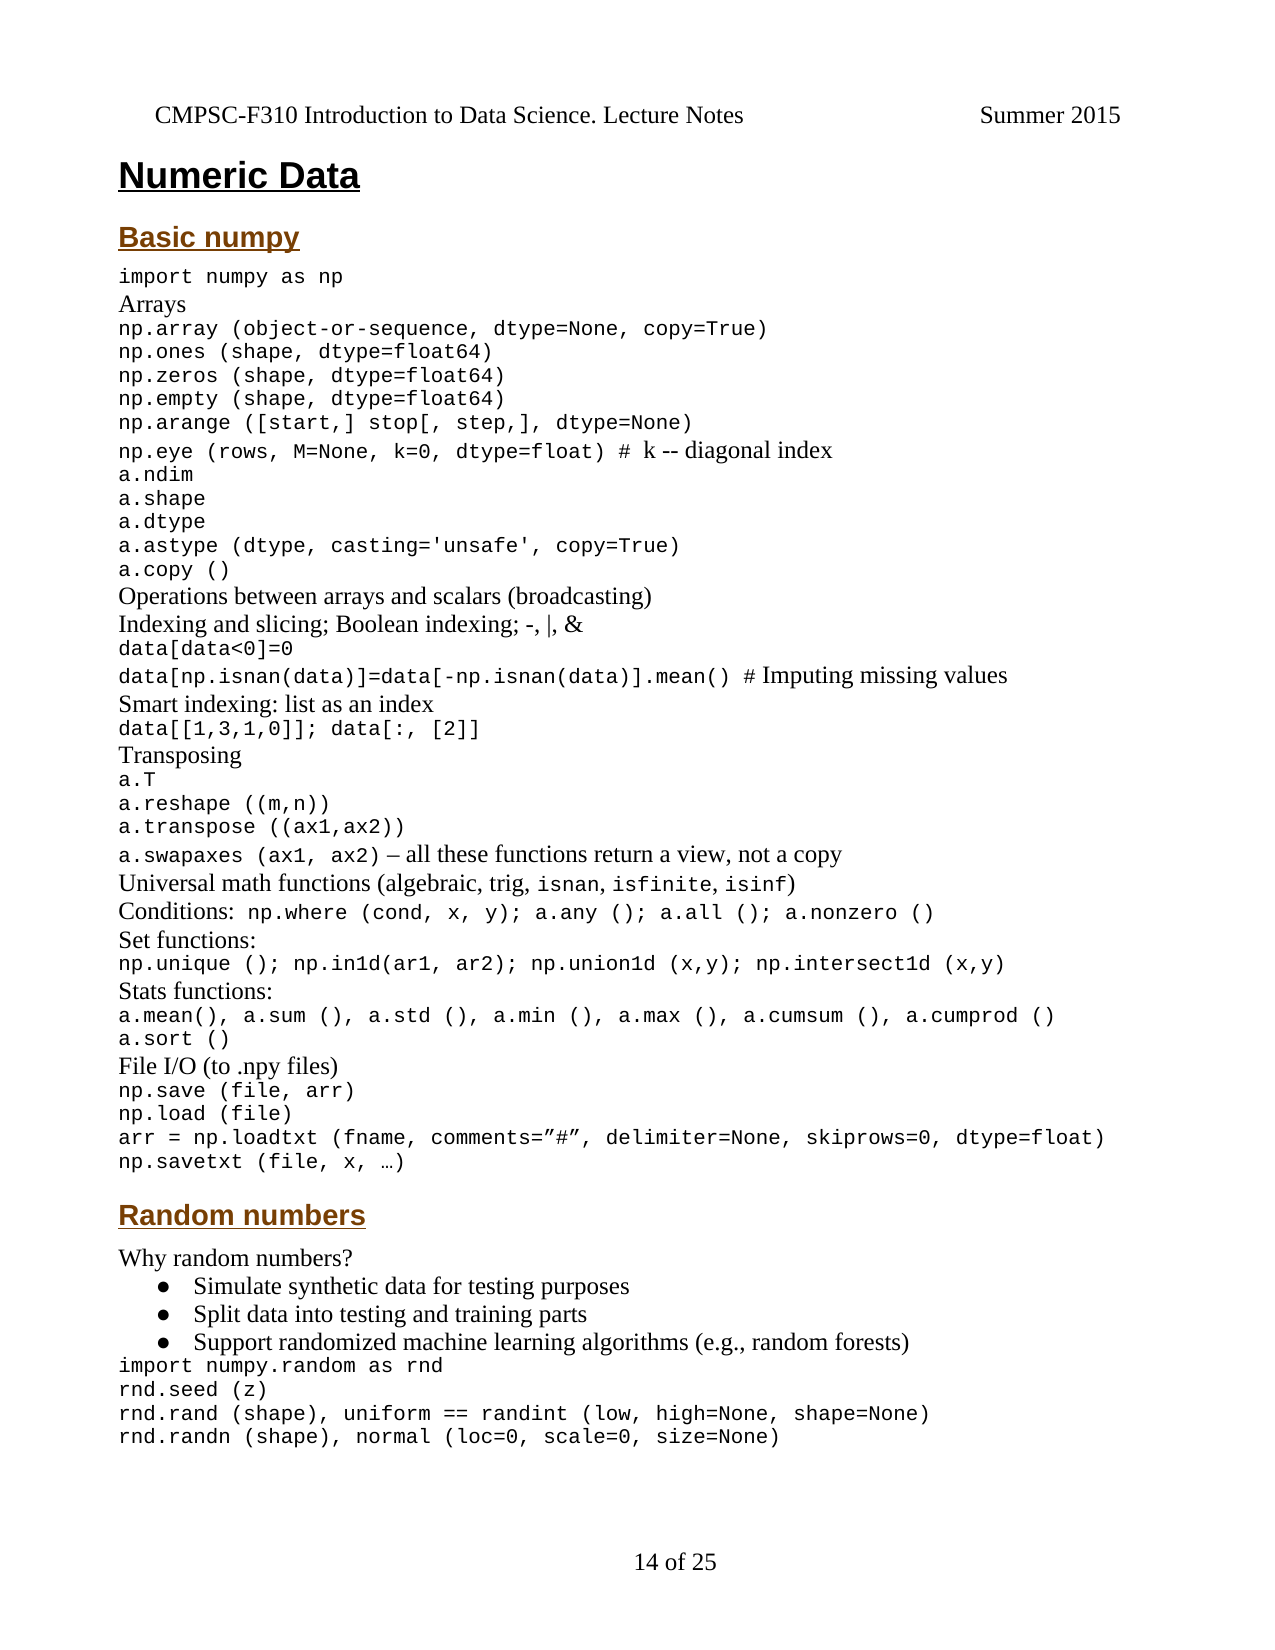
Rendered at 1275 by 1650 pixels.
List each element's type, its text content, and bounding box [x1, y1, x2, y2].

text Set functions: [118, 926, 1157, 953]
text Why random numbers? [118, 1244, 1157, 1272]
text data[[1,3,1,0]]; data[:, [2]] [118, 718, 1157, 741]
text np.eye (rows, M=None, k=0, dtype=float) # k -- diagonal index [118, 436, 1157, 464]
text rnd.randn (shape), normal (loc=0, scale=0, size=None) [118, 1426, 1157, 1450]
text np.arange ([start,] stop[, step,], dtype=None) [118, 412, 1157, 436]
text a.swapaxes (ax1, ax2) – all these functions return a view, not a copy [118, 840, 1157, 869]
text np.array (object-or-sequence, dtype=None, copy=True) [118, 317, 1157, 341]
subtitle Basic numpy [118, 221, 1157, 254]
text rnd.seed (z) [118, 1379, 1157, 1403]
text Operations between arrays and scalars (broadcasting) [118, 582, 1157, 610]
text a.reshape ((m,n)) [118, 793, 1157, 816]
text np.save (file, arr) [118, 1080, 1157, 1103]
text import numpy as np [118, 266, 1157, 290]
text a.mean(), a.sum (), a.std (), a.min (), a.max (), a.cumsum (), a.cumprod () [118, 1005, 1157, 1028]
text data[data<0]=0 [118, 638, 1157, 662]
text a.copy () [118, 559, 1157, 582]
text np.savetxt (file, x, …) [118, 1151, 1157, 1174]
text Stats functions: [118, 977, 1157, 1005]
text Arrays [118, 290, 1157, 317]
text arr = np.loadtxt (fname, comments=”#”, delimiter=None, skiprows=0, dtype=float) [118, 1127, 1157, 1151]
text File I/O (to .npy files) [118, 1052, 1157, 1080]
subtitle Numeric Data [118, 154, 1157, 196]
text np.ones (shape, dtype=float64) [118, 341, 1157, 365]
text a.sort () [118, 1028, 1157, 1052]
text np.empty (shape, dtype=float64) [118, 388, 1157, 412]
text a.dtype [118, 512, 1157, 535]
text data[np.isnan(data)]=data[-np.isnan(data)].mean() # Imputing missing values [118, 662, 1157, 690]
text Universal math functions (algebraic, trig, isnan, isfinite, isinf) [118, 869, 1157, 897]
list Simulate synthetic data for testing purposes [156, 1272, 1157, 1300]
text Transposing [118, 741, 1157, 769]
text Indexing and slicing; Boolean indexing; -, |, & [118, 610, 1157, 638]
text a.astype (dtype, casting='unsafe', copy=True) [118, 535, 1157, 559]
text a.transpose ((ax1,ax2)) [118, 816, 1157, 840]
text rnd.rand (shape), uniform == randint (low, high=None, shape=None) [118, 1403, 1157, 1426]
text np.load (file) [118, 1103, 1157, 1127]
text a.ndim [118, 464, 1157, 488]
text import numpy.random as rnd [118, 1355, 1157, 1379]
text np.zeros (shape, dtype=float64) [118, 365, 1157, 388]
text Conditions: np.where (cond, x, y); a.any (); a.all (); a.nonzero () [118, 897, 1157, 926]
list Support randomized machine learning algorithms (e.g., random forests) [156, 1328, 1157, 1355]
text np.unique (); np.in1d(ar1, ar2); np.union1d (x,y); np.intersect1d (x,y) [118, 953, 1157, 977]
text a.T [118, 769, 1157, 793]
text Smart indexing: list as an index [118, 690, 1157, 718]
text a.shape [118, 488, 1157, 512]
subtitle Random numbers [118, 1199, 1157, 1232]
list Split data into testing and training parts [156, 1300, 1157, 1328]
